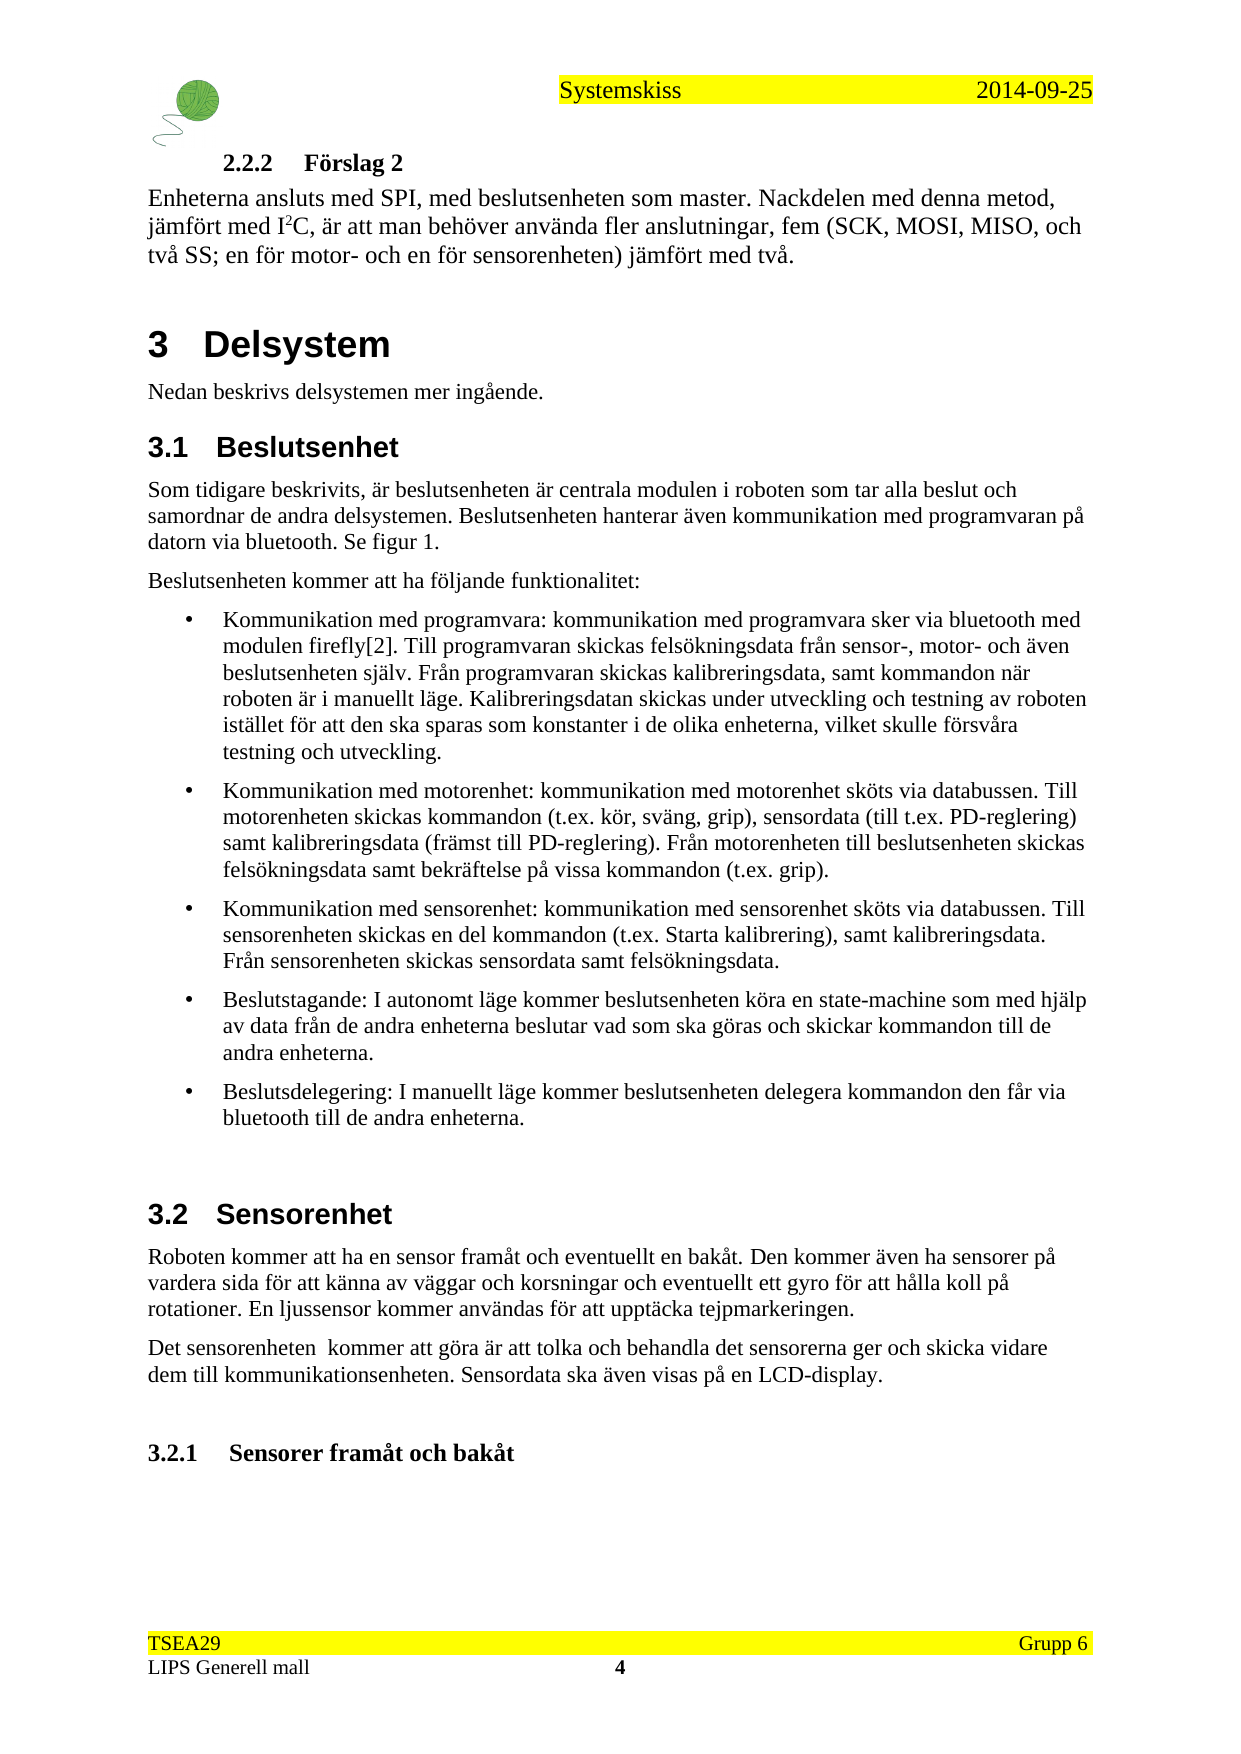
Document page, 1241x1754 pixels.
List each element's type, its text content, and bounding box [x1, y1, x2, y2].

list Beslutsdelegering: I manuellt läge kommer beslutsenheten delegera kommandon den får via bluetooth till de andra enheterna. [185, 1078, 1092, 1131]
picture [150, 76, 223, 149]
text Som tidigare beskrivits, är beslutsenheten är centrala modulen i roboten som tar alla beslut och samordnar de andra delsystemen. Beslutsenheten hanterar även kommunikation med programvaran på datorn via bluetooth. Se figur 1. [148, 476, 1092, 555]
text Nedan beskrivs delsystemen mer ingående. [148, 378, 1092, 405]
list Kommunikation med programvara: kommunikation med programvara sker via bluetooth med modulen firefly[2]. Till programvaran skickas felsökningsdata från sensor-, motor- och även beslutsenheten själv. Från programvaran skickas kalibreringsdata, samt kommandon när roboten är i manuellt läge. Kalibreringsdatan skickas under utveckling och testning av roboten istället för att den ska sparas som konstanter i de olika enheterna, vilket skulle försvåra testning och utveckling. [185, 606, 1092, 764]
subtitle Delsystem [148, 323, 1092, 366]
text Enheterna ansluts med SPI, med beslutsenheten som master. Nackdelen med denna metod, jämfört med I2C, är att man behöver använda fler anslutningar, fem (SCK, MOSI, MISO, och två SS; en för motor- och en för sensorenheten) jämfört med två. [148, 183, 1092, 269]
text Det sensorenheten kommer att göra är att tolka och behandla det sensorerna ger och skicka vidare dem till kommunikationsenheten. Sensordata ska även visas på en LCD-display. [148, 1334, 1092, 1387]
list Kommunikation med sensorenhet: kommunikation med sensorenhet sköts via databussen. Till sensorenheten skickas en del kommandon (t.ex. Starta kalibrering), samt kalibreringsdata. Från sensorenheten skickas sensordata samt felsökningsdata. [185, 895, 1092, 974]
subtitle Sensorenhet [148, 1197, 1092, 1230]
subtitle Sensorer framåt och bakåt [148, 1438, 1092, 1467]
subtitle Beslutsenhet [148, 430, 1092, 463]
list Kommunikation med motorenhet: kommunikation med motorenhet sköts via databussen. Till motorenheten skickas kommandon (t.ex. kör, sväng, grip), sensordata (till t.ex. PD-reglering) samt kalibreringsdata (främst till PD-reglering). Från motorenheten till beslutsenheten skickas felsökningsdata samt bekräftelse på vissa kommandon (t.ex. grip). [185, 777, 1092, 882]
text Beslutsenheten kommer att ha följande funktionalitet: [148, 567, 1092, 594]
text Roboten kommer att ha en sensor framåt och eventuellt en bakåt. Den kommer även ha sensorer på vardera sida för att känna av väggar och korsningar och eventuellt ett gyro för att hålla koll på rotationer. En ljussensor kommer användas för att upptäcka tejpmarkeringen. [148, 1243, 1092, 1322]
subtitle Förslag 2 [148, 148, 1092, 176]
list Beslutstagande: I autonomt läge kommer beslutsenheten köra en state-machine som med hjälp av data från de andra enheterna beslutar vad som ska göras och skickar kommandon till de andra enheterna. [185, 986, 1092, 1065]
